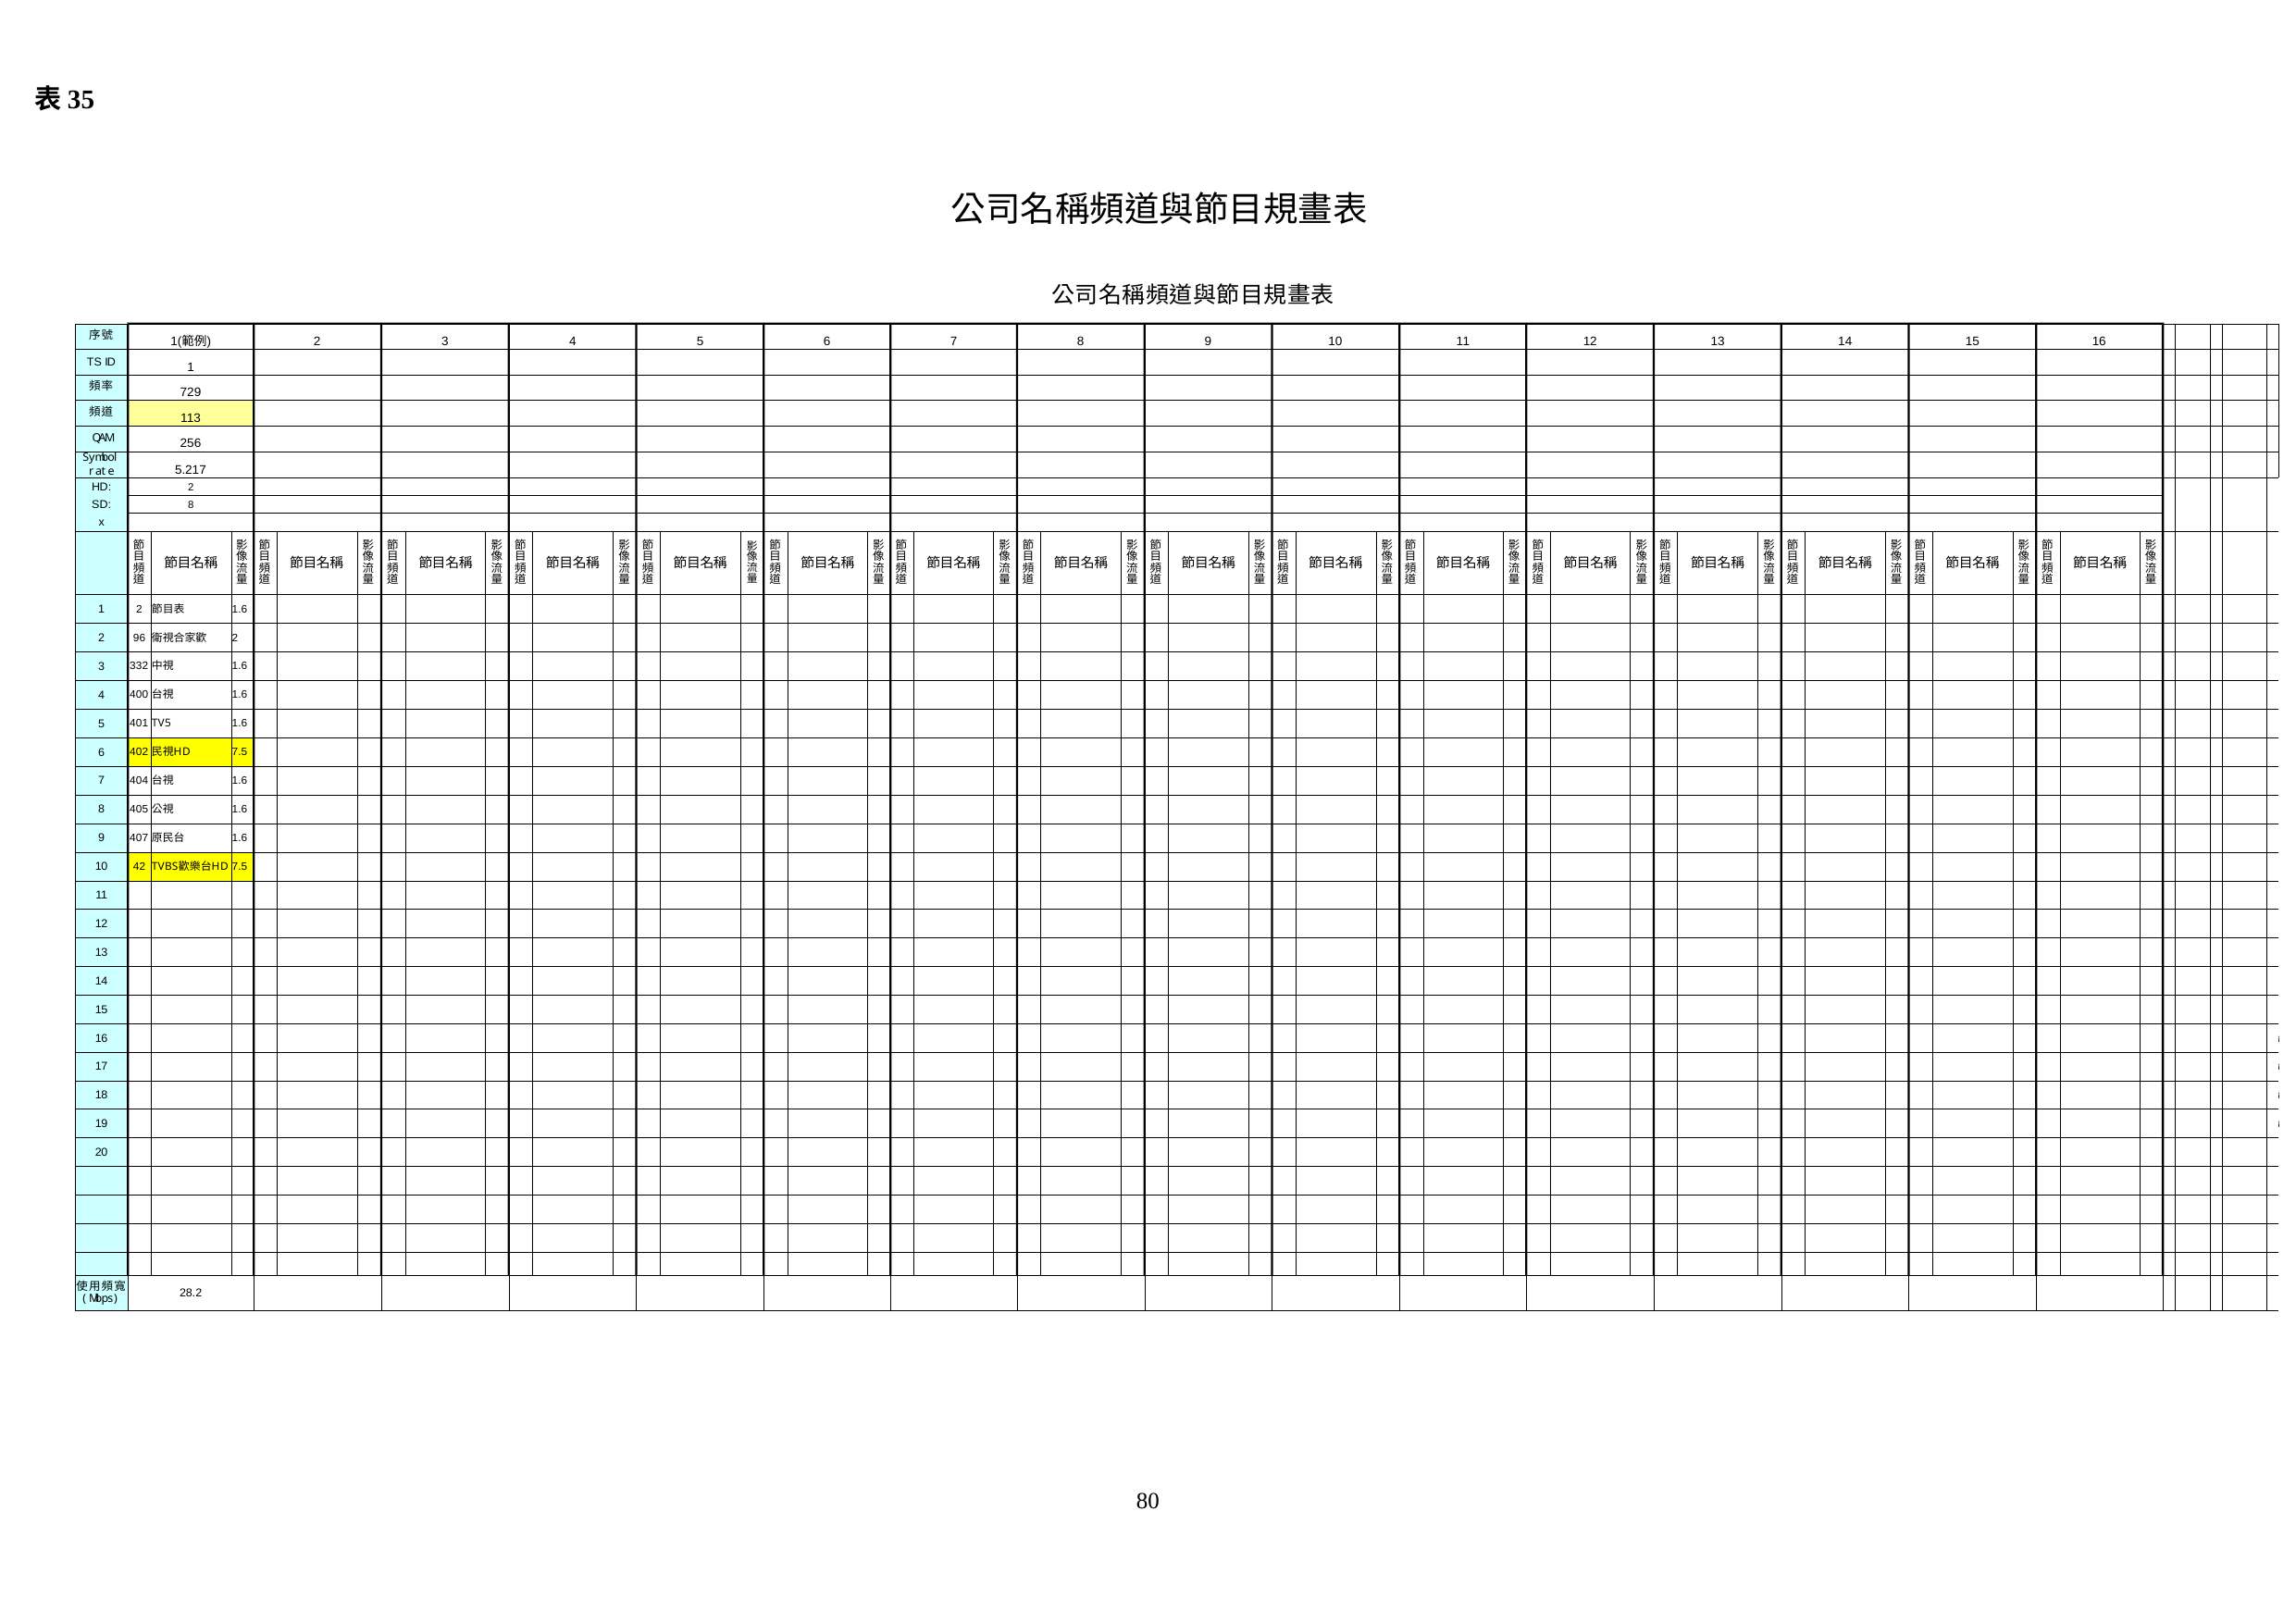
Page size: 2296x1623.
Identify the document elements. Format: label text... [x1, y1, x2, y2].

subtitle 表35 公司名稱頻道與節目規畫表 [91, 181, 2240, 231]
